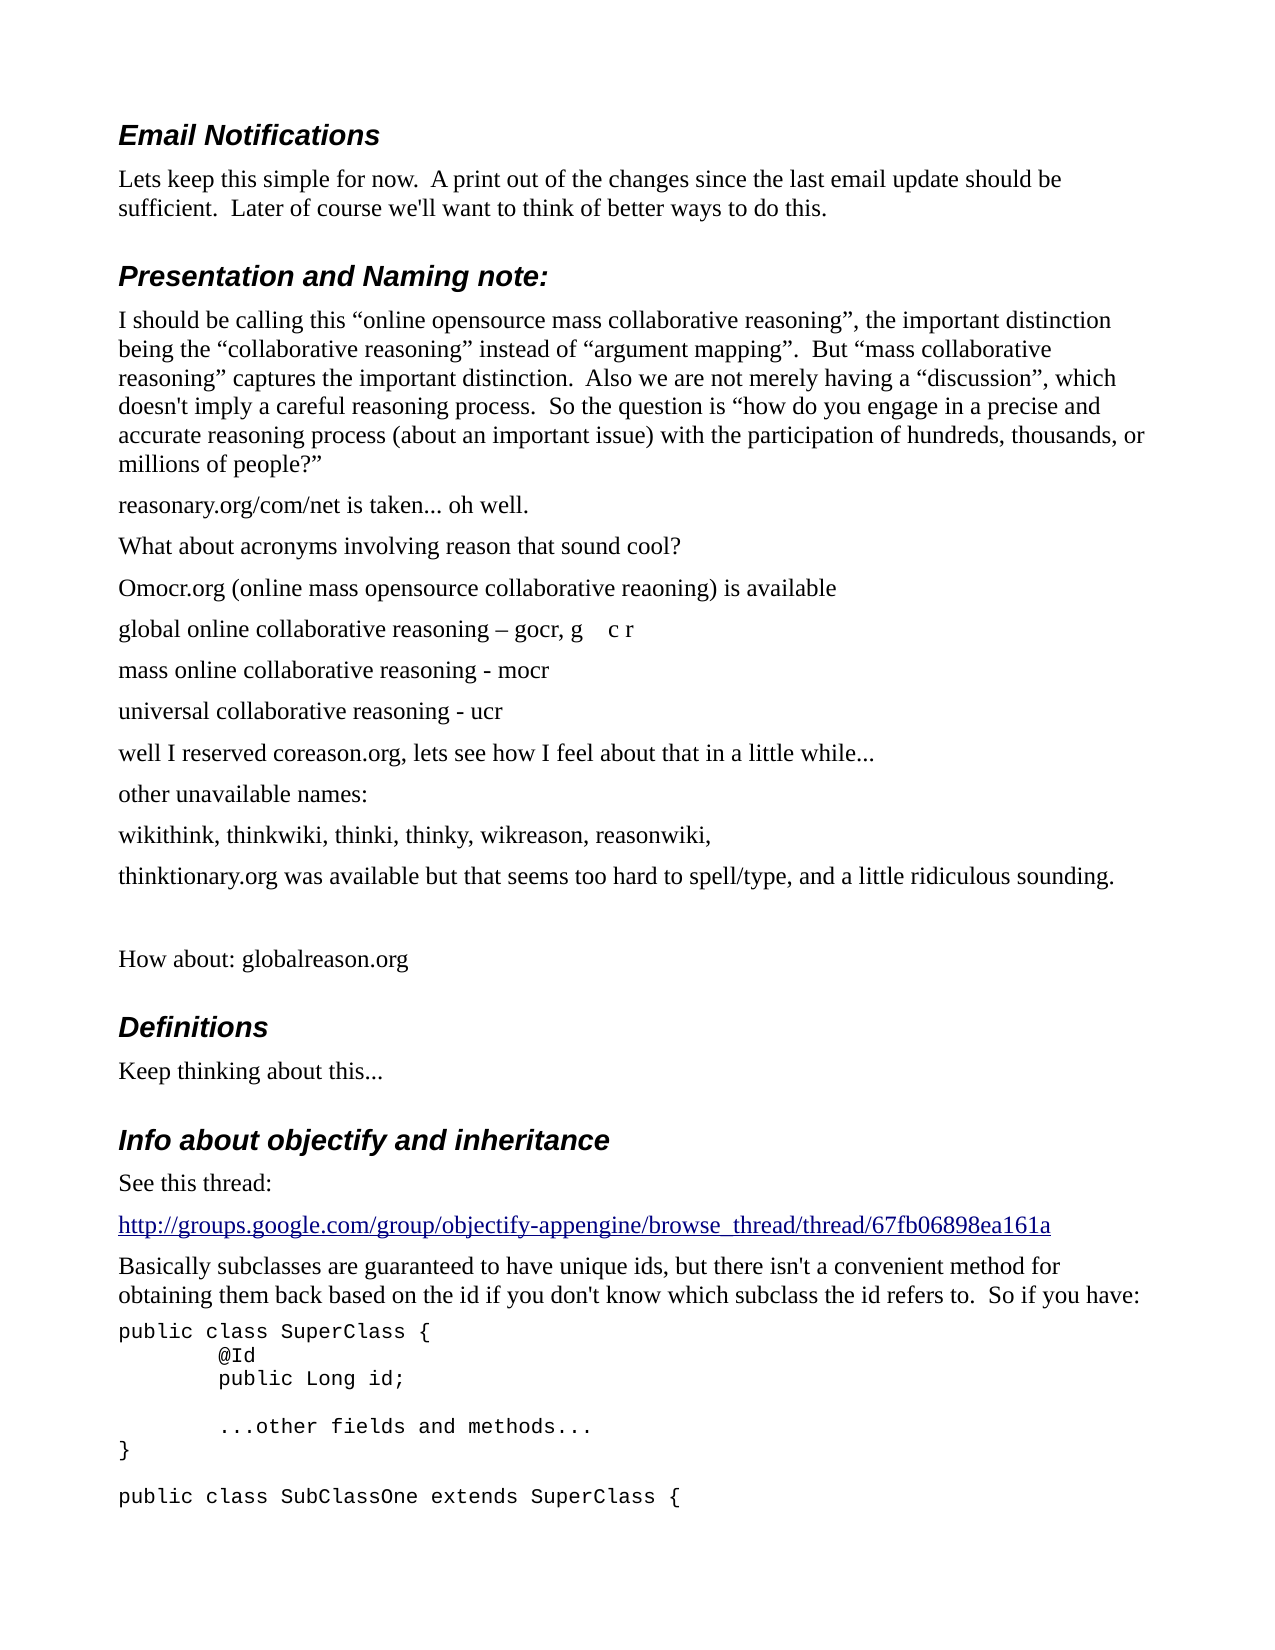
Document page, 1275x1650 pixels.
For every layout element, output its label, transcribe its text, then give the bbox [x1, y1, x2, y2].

text ...other fields and methods... [118, 1416, 1157, 1439]
text public Long id; [118, 1368, 1157, 1392]
text http://groups.google.com/group/objectify-appengine/browse_thread/thread/67fb06898ea161a [118, 1210, 1157, 1238]
text } [118, 1439, 1157, 1463]
text global online collaborative reasoning – gocr, g c r [118, 614, 1157, 643]
text public class SuperClass { [118, 1321, 1157, 1345]
text other unavailable names: [118, 779, 1157, 808]
subtitle Presentation and Naming note: [118, 259, 1157, 293]
text wikithink, thinkwiki, thinki, thinky, wikreason, reasonwiki, [118, 820, 1157, 849]
text What about acronyms involving reason that sound cool? [118, 531, 1157, 560]
text public class SubClassOne extends SuperClass { [118, 1487, 1157, 1510]
text Lets keep this simple for now. A print out of the changes since the last email update should be sufficient. Later of course we'll want to think of better ways to do this. [118, 164, 1157, 222]
text See this thread: [118, 1168, 1157, 1197]
subtitle Email Notifications [118, 118, 1157, 152]
text Omocr.org (online mass opensource collaborative reaoning) is available [118, 573, 1157, 601]
subtitle Info about objectify and inheritance [118, 1122, 1157, 1156]
text @Id [118, 1345, 1157, 1368]
text I should be calling this “online opensource mass collaborative reasoning”, the important distinction being the “collaborative reasoning” instead of “argument mapping”. But “mass collaborative reasoning” captures the important distinction. Also we are not merely having a “discussion”, which doesn't imply a careful reasoning process. So the question is “how do you engage in a precise and accurate reasoning process (about an important issue) with the participation of hundreds, thousands, or millions of people?” [118, 305, 1157, 478]
text Keep thinking about this... [118, 1056, 1157, 1085]
text How about: globalreason.org [118, 944, 1157, 973]
text Basically subclasses are guaranteed to have unique ids, but there isn't a convenient method for obtaining them back based on the id if you don't know which subclass the id refers to. So if you have: [118, 1251, 1157, 1308]
subtitle Definitions [118, 1010, 1157, 1044]
text mass online collaborative reasoning - mocr [118, 655, 1157, 684]
text universal collaborative reasoning - ucr [118, 696, 1157, 725]
text thinktionary.org was available but that seems too hard to spell/type, and a little ridiculous sounding. [118, 861, 1157, 890]
text well I reserved coreason.org, lets see how I feel about that in a little while... [118, 738, 1157, 766]
text reasonary.org/com/net is taken... oh well. [118, 490, 1157, 519]
